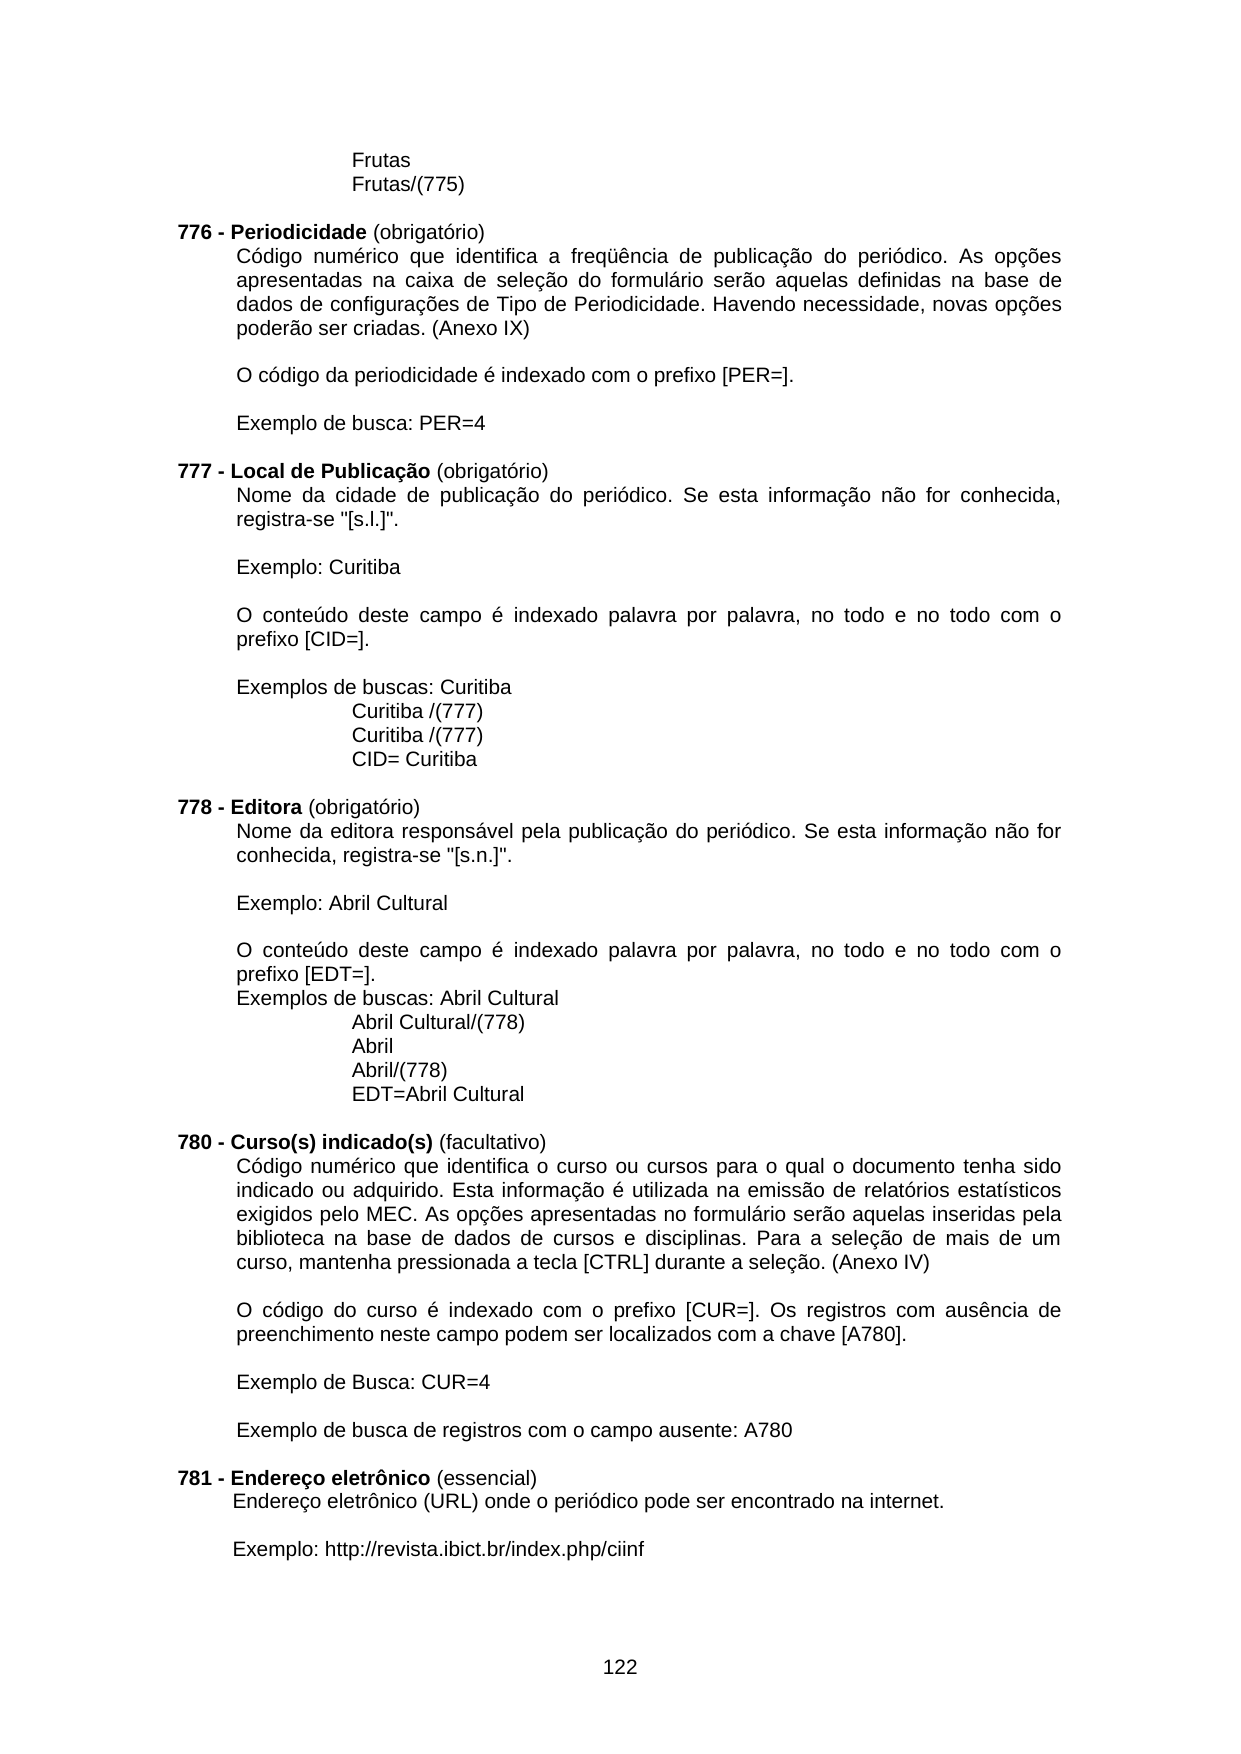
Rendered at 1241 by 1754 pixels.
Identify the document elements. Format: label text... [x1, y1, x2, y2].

text Abril [236, 1034, 1063, 1058]
text 780 - Curso(s) indicado(s) (facultativo) [177, 1130, 1063, 1154]
text O código do curso é indexado com o prefixo [CUR=]. Os registros com ausência de preenchimento neste campo podem ser localizados com a chave [A780]. [236, 1298, 1063, 1346]
text Exemplo de busca: PER=4 [236, 411, 1063, 435]
text Exemplo: Curitiba [236, 555, 1063, 579]
text Exemplo: Abril Cultural [236, 890, 1063, 914]
text Exemplos de buscas: Abril Cultural [236, 986, 1063, 1010]
text O conteúdo deste campo é indexado palavra por palavra, no todo e no todo com o prefixo [CID=]. [236, 603, 1063, 651]
text Curitiba /(777) [236, 699, 1063, 723]
text Exemplos de buscas: Curitiba [236, 675, 1063, 699]
text Abril/(778) [236, 1058, 1063, 1082]
text Abril Cultural/(778) [236, 1010, 1063, 1034]
text Exemplo de Busca: CUR=4 [236, 1369, 1063, 1393]
text 776 - Periodicidade (obrigatório) [177, 219, 1063, 243]
text Frutas/(775) [236, 172, 1063, 196]
text O código da periodicidade é indexado com o prefixo [PER=]. [236, 363, 1063, 387]
text 777 - Local de Publicação (obrigatório) [177, 459, 1063, 483]
text Frutas [236, 148, 1063, 172]
text Nome da editora responsável pela publicação do periódico. Se esta informação não for conhecida, registra-se "[s.n.]". [236, 818, 1063, 866]
text 781 - Endereço eletrônico (essencial) [177, 1465, 1063, 1489]
text Exemplo de busca de registros com o campo ausente: A780 [236, 1417, 1063, 1441]
text CID= Curitiba [236, 747, 1063, 771]
text Código numérico que identifica a freqüência de publicação do periódico. As opções apresentadas na caixa de seleção do formulário serão aquelas definidas na base de dados de configurações de Tipo de Periodicidade. Havendo necessidade, novas opções poderão ser criadas. (Anexo IX) [236, 243, 1063, 339]
text Curitiba /(777) [236, 723, 1063, 747]
text Endereço eletrônico (URL) onde o periódico pode ser encontrado na internet. [232, 1489, 1063, 1513]
text Exemplo: http://revista.ibict.br/index.php/ciinf [232, 1537, 1063, 1561]
text Código numérico que identifica o curso ou cursos para o qual o documento tenha sido indicado ou adquirido. Esta informação é utilizada na emissão de relatórios estatísticos exigidos pelo MEC. As opções apresentadas no formulário serão aquelas inseridas pela biblioteca na base de dados de cursos e disciplinas. Para a seleção de mais de um curso, mantenha pressionada a tecla [CTRL] durante a seleção. (Anexo IV) [236, 1154, 1063, 1274]
text O conteúdo deste campo é indexado palavra por palavra, no todo e no todo com o prefixo [EDT=]. [236, 938, 1063, 986]
text 778 - Editora (obrigatório) [177, 794, 1063, 818]
text EDT=Abril Cultural [236, 1082, 1063, 1106]
text Nome da cidade de publicação do periódico. Se esta informação não for conhecida, registra-se "[s.l.]". [236, 483, 1063, 531]
